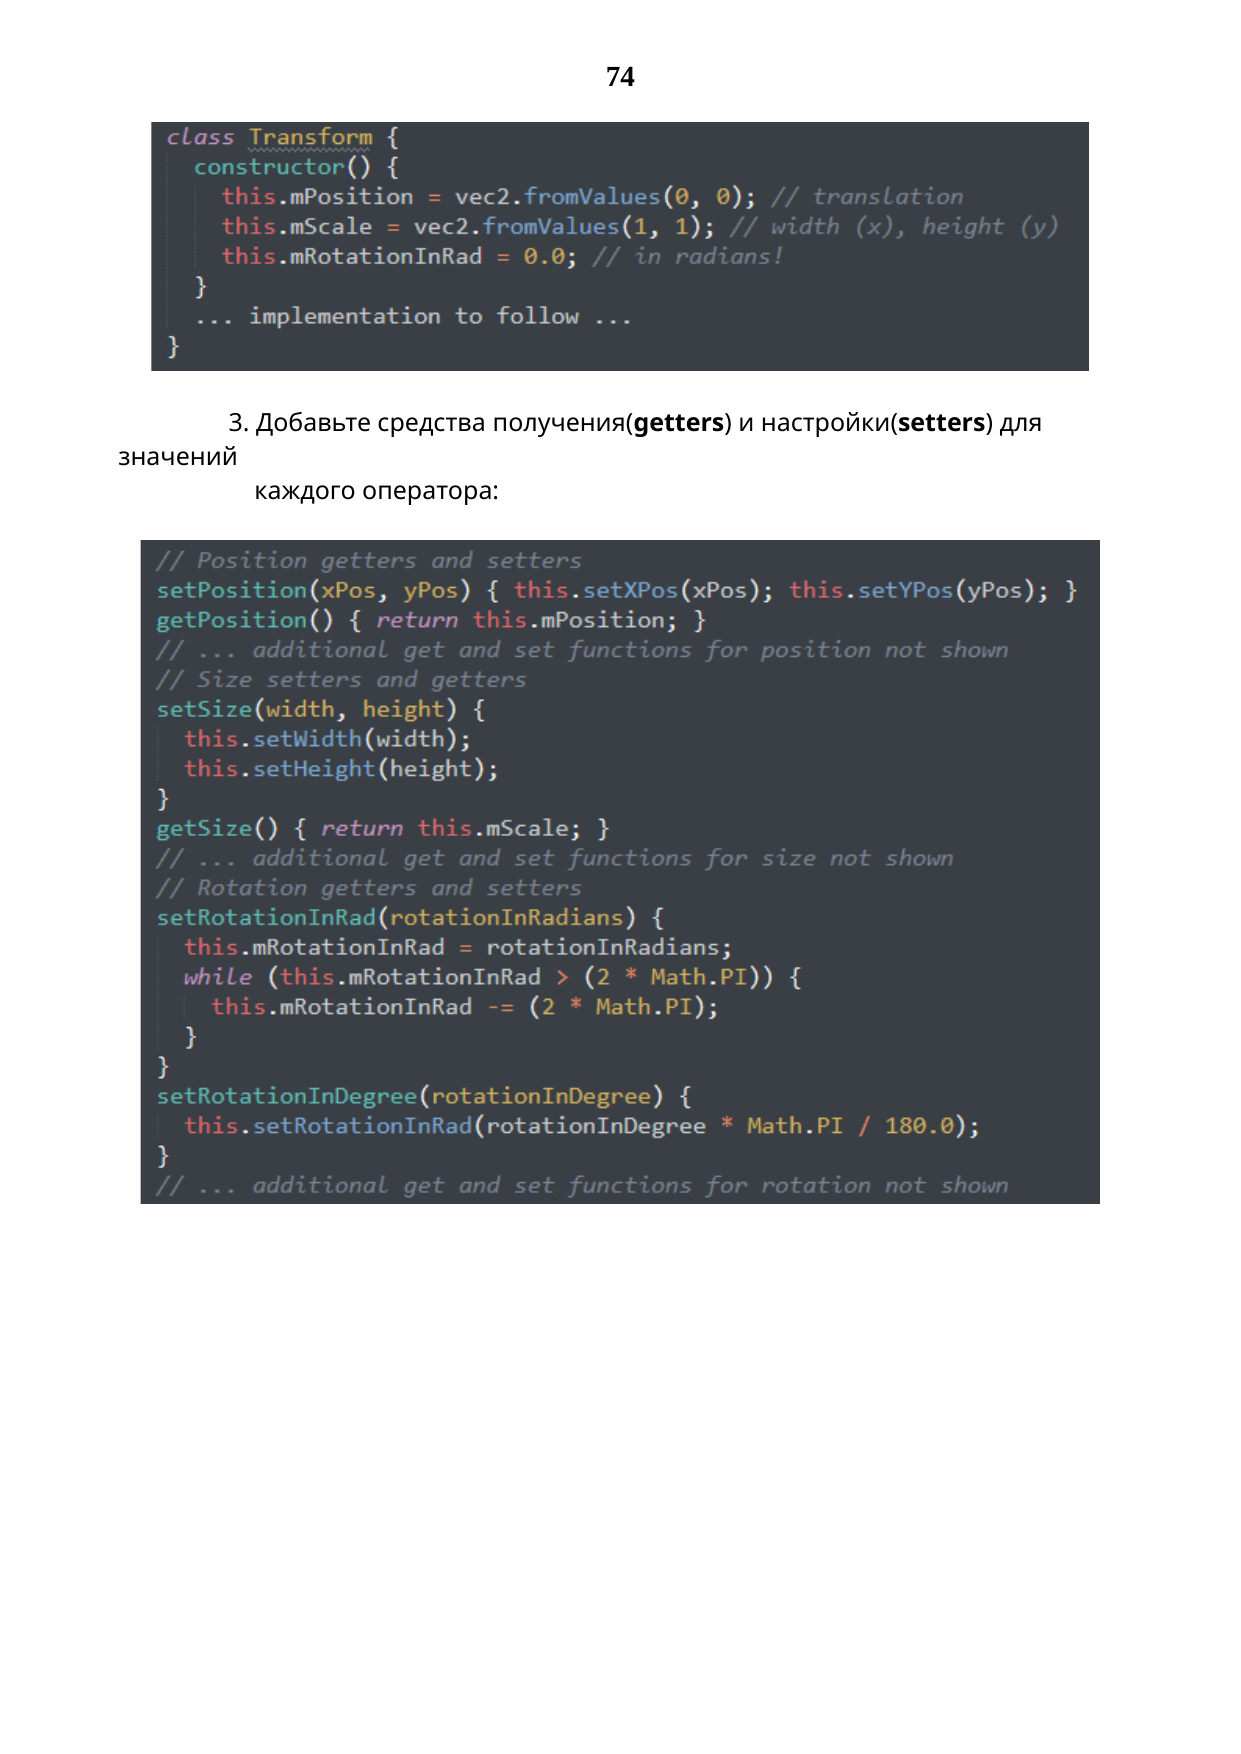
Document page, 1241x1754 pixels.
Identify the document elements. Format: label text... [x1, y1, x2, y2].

list 3. Добавьте средства получения(getters) и настройки(setters) для значений [118, 404, 1122, 473]
list каждого оператора: [118, 473, 1122, 507]
picture [151, 122, 1089, 371]
picture [140, 540, 1100, 1204]
